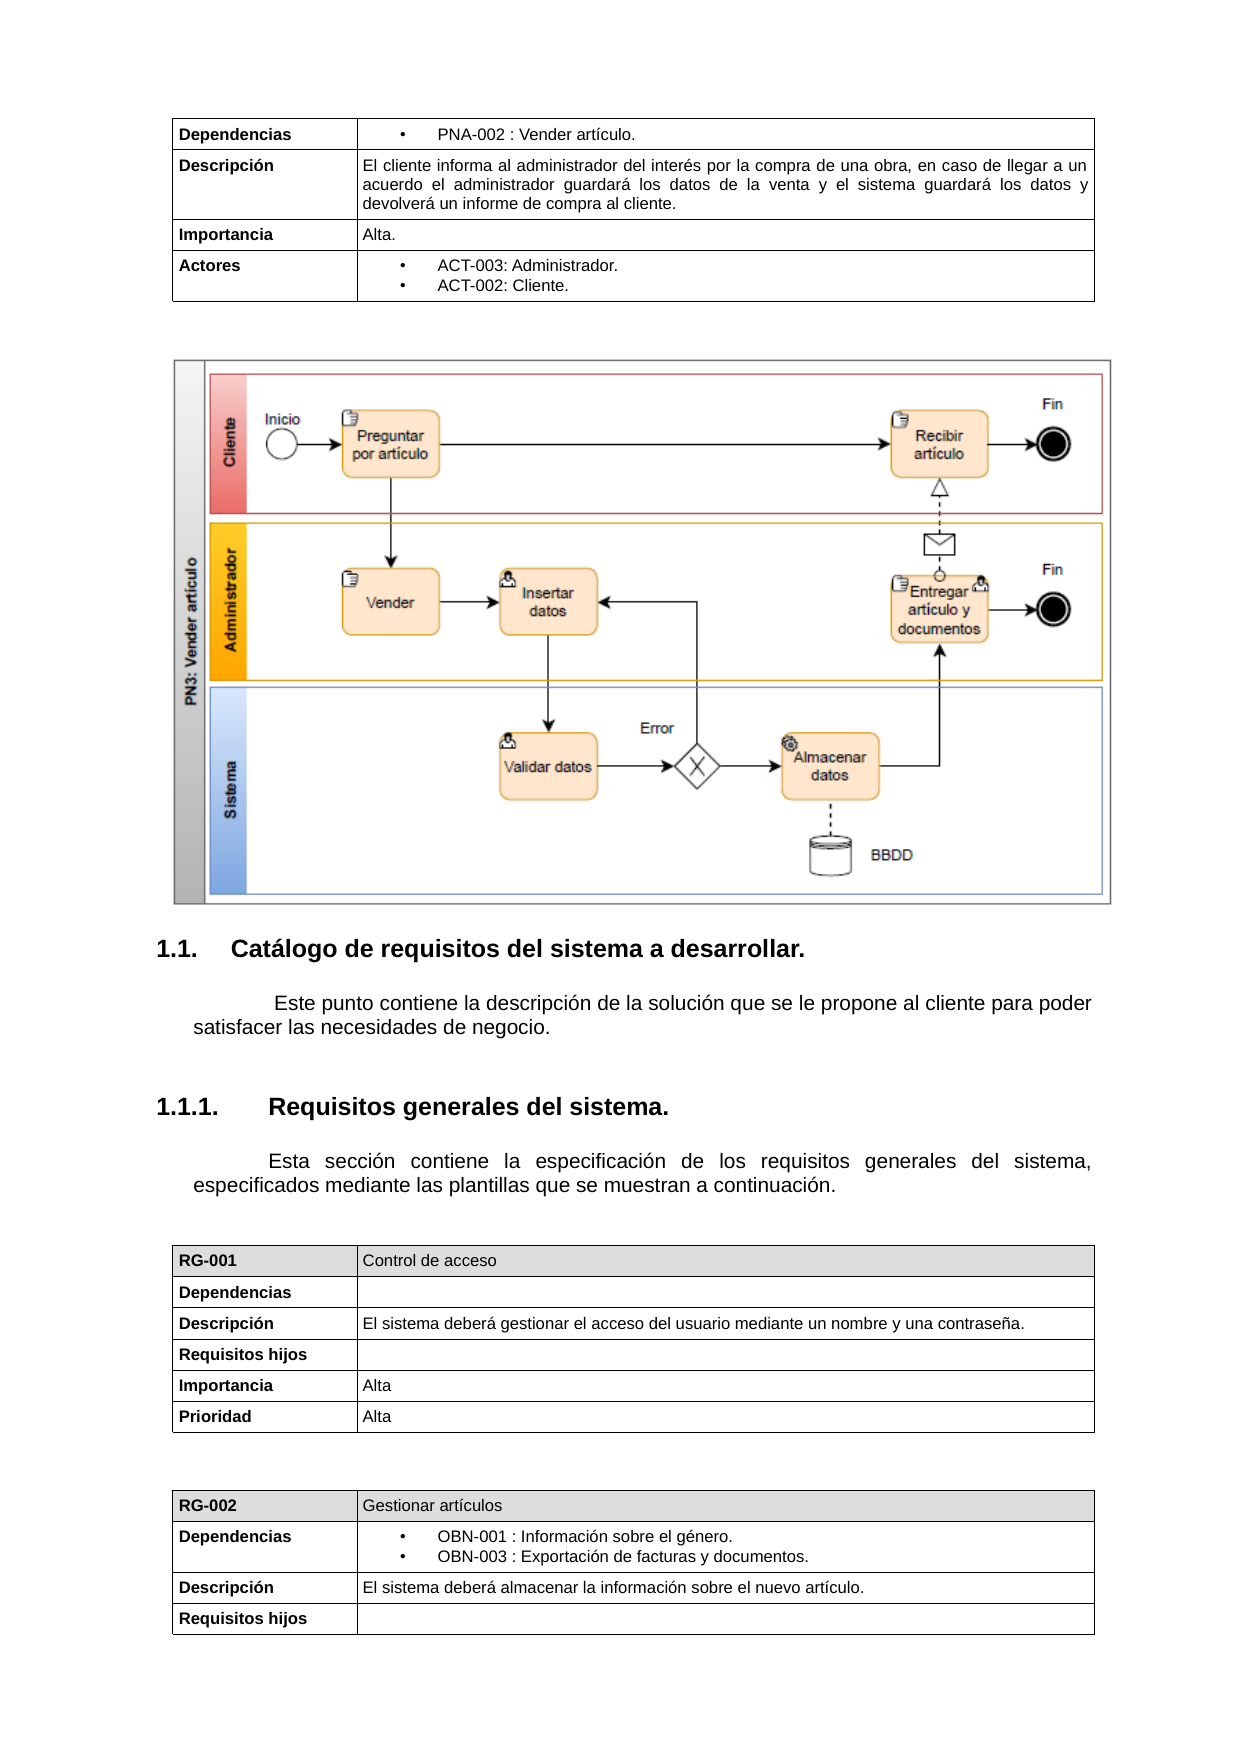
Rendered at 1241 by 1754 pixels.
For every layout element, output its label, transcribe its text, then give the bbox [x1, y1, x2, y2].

table_cell Prioridad [173, 1402, 357, 1432]
table_cell El sistema deberá almacenar la información sobre el nuevo artículo. [358, 1573, 1094, 1603]
table_header RG-001 [173, 1246, 357, 1276]
table_cell Descripción [173, 1573, 357, 1603]
text Este punto contiene la descripción de la solución que se le propone al cliente para poder satisfacer las necesidades de negocio. [193, 991, 1093, 1039]
text Esta sección contiene la especificación de los requisitos generales del sistema, especificados mediante las plantillas que se muestran a continuación. [193, 1149, 1093, 1197]
table_cell Dependencias [173, 1522, 357, 1572]
table_cell Importancia [173, 220, 357, 250]
picture [167, 353, 1121, 913]
table_cell ACT-003: Administrador. ACT-002: Cliente. [358, 251, 1094, 301]
table_cell Dependencias [173, 119, 357, 149]
table_cell Requisitos hijos [173, 1340, 357, 1369]
table_header RG-002 [173, 1491, 357, 1521]
table_cell Alta [358, 1402, 1094, 1432]
table_cell [358, 1604, 1094, 1634]
table_cell El cliente informa al administrador del interés por la compra de una obra, en caso de llegar a un acuerdo el administrador guardará los datos de la venta y el sistema guardará los datos y devolverá un informe de compra al cliente. [358, 150, 1094, 219]
table_cell PNA-002 : Vender artículo. [358, 119, 1094, 149]
table_cell Importancia [173, 1371, 357, 1401]
table_cell [358, 1277, 1094, 1307]
table_cell [358, 1340, 1094, 1369]
table_header Gestionar artículos [358, 1491, 1094, 1521]
table_cell Dependencias [173, 1277, 357, 1307]
table_cell Alta. [358, 220, 1094, 250]
table_header Control de acceso [358, 1246, 1094, 1276]
table_cell Descripción [173, 150, 357, 219]
table_cell El sistema deberá gestionar el acceso del usuario mediante un nombre y una contraseña. [358, 1308, 1094, 1338]
list Catálogo de requisitos del sistema a desarrollar. [156, 933, 1093, 962]
table_cell Alta [358, 1371, 1094, 1401]
table_cell Requisitos hijos [173, 1604, 357, 1634]
table_cell Actores [173, 251, 357, 301]
table_cell OBN-001 : Información sobre el género. OBN-003 : Exportación de facturas y documentos. [358, 1522, 1094, 1572]
table_cell Descripción [173, 1308, 357, 1338]
list Requisitos generales del sistema. [156, 1092, 1093, 1120]
